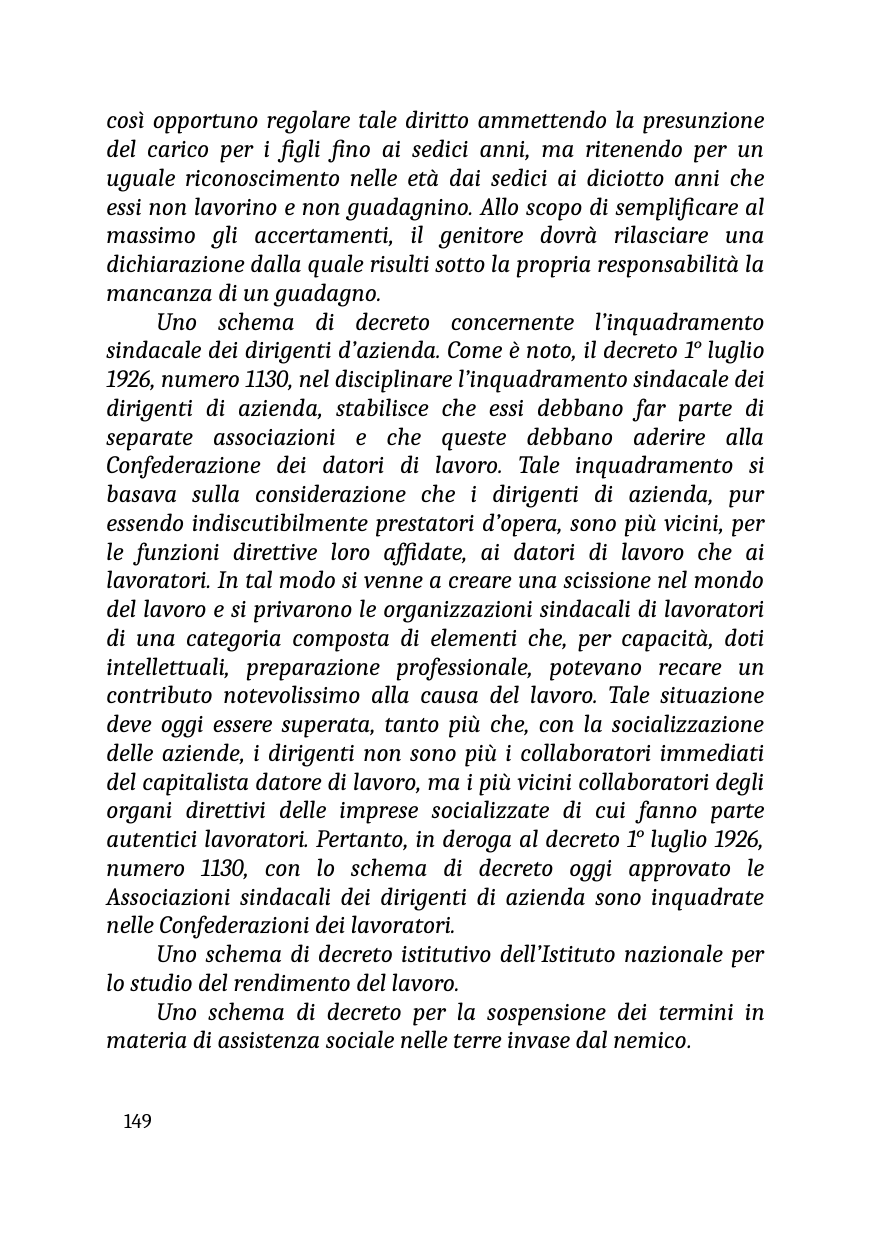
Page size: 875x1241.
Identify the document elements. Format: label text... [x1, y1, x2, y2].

text Uno schema di decreto concernente l’inquadramento sindacale dei dirigenti d’azienda. Come è noto, il decreto 1° luglio 1926, numero 1130, nel disciplinare l’inquadramento sindacale dei dirigenti di azienda, stabilisce che essi debbano far parte di separate associazioni e che queste debbano aderire alla Confederazione dei datori di lavoro. Tale inquadramento si basava sulla considerazione che i dirigenti di azienda, pur essendo indiscutibilmente prestatori d’opera, sono più vicini, per le funzioni direttive loro affidate, ai datori di lavoro che ai lavoratori. In tal modo si venne a creare una scissione nel mondo del lavoro e si privarono le organizzazioni sindacali di lavoratori di una categoria composta di elementi che, per capacità, doti intellettuali, preparazione professionale, potevano recare un contributo notevolissimo alla causa del lavoro. Tale situazione deve oggi essere superata, tanto più che, con la socializzazione delle aziende, i dirigenti non sono più i collaboratori immediati del capitalista datore di lavoro, ma i più vicini collaboratori degli organi direttivi delle imprese socializzate di cui fanno parte autentici lavoratori. Pertanto, in deroga al decreto 1° luglio 1926, numero 1130, con lo schema di decreto oggi approvato le Associazioni sindacali dei dirigenti di azienda sono inquadrate nelle Confederazioni dei lavoratori. [106, 307, 768, 940]
text Uno schema di decreto per la sospensione dei termini in materia di assistenza sociale nelle terre invase dal nemico. [106, 997, 768, 1055]
text Uno schema di decreto istitutivo dell’Istituto nazionale per lo studio del rendimento del lavoro. [106, 940, 768, 997]
text così opportuno regolare tale diritto ammettendo la presunzione del carico per i figli fino ai sedici anni, ma ritenendo per un uguale riconoscimento nelle età dai sedici ai diciotto anni che essi non lavorino e non guadagnino. Allo scopo di semplificare al massimo gli accertamenti, il genitore dovrà rilasciare una dichiarazione dalla quale risulti sotto la propria responsabilità la mancanza di un guadagno. [106, 106, 768, 307]
